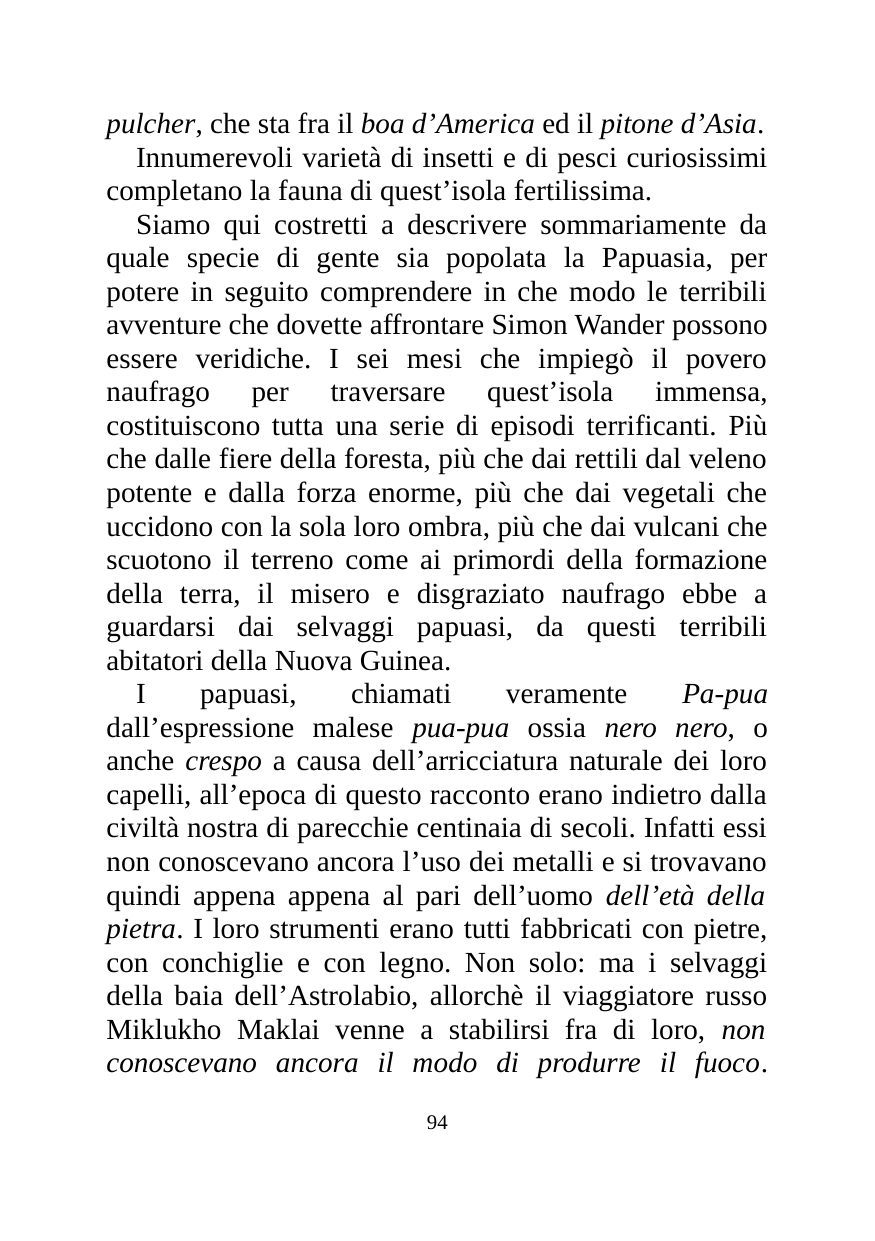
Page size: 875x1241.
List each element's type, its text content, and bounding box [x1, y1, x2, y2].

text I papuasi, chiamati veramente Pa-pua dall’espressione malese pua-pua ossia nero nero, o anche crespo a causa dell’arricciatura naturale dei loro capelli, all’epoca di questo racconto erano indietro dalla civiltà nostra di parecchie centinaia di secoli. Infatti essi non conoscevano ancora l’uso dei metalli e si trovavano quindi appena appena al pari dell’uomo dell’età della pietra. I loro strumenti erano tutti fabbricati con pietre, con conchiglie e con legno. Non solo: ma i selvaggi della baia dell’Astrolabio, allorchè il viaggiatore russo Miklukho Maklai venne a stabilirsi fra di loro, non conoscevano ancora il modo di produrre il fuoco. [106, 676, 768, 1079]
text pulcher, che sta fra il boa d’America ed il pitone d’Asia. [106, 106, 768, 140]
text Innumerevoli varietà di insetti e di pesci curiosissimi completano la fauna di quest’isola fertilissima. [106, 140, 768, 207]
text Siamo qui costretti a descrivere sommariamente da quale specie di gente sia popolata la Papuasia, per potere in seguito comprendere in che modo le terribili avventure che dovette affrontare Simon Wander possono essere veridiche. I sei mesi che impiegò il povero naufrago per traversare quest’isola immensa, costituiscono tutta una serie di episodi terrificanti. Più che dalle fiere della foresta, più che dai rettili dal veleno potente e dalla forza enorme, più che dai vegetali che uccidono con la sola loro ombra, più che dai vulcani che scuotono il terreno come ai primordi della formazione della terra, il misero e disgraziato naufrago ebbe a guardarsi dai selvaggi papuasi, da questi terribili abitatori della Nuova Guinea. [106, 207, 768, 676]
